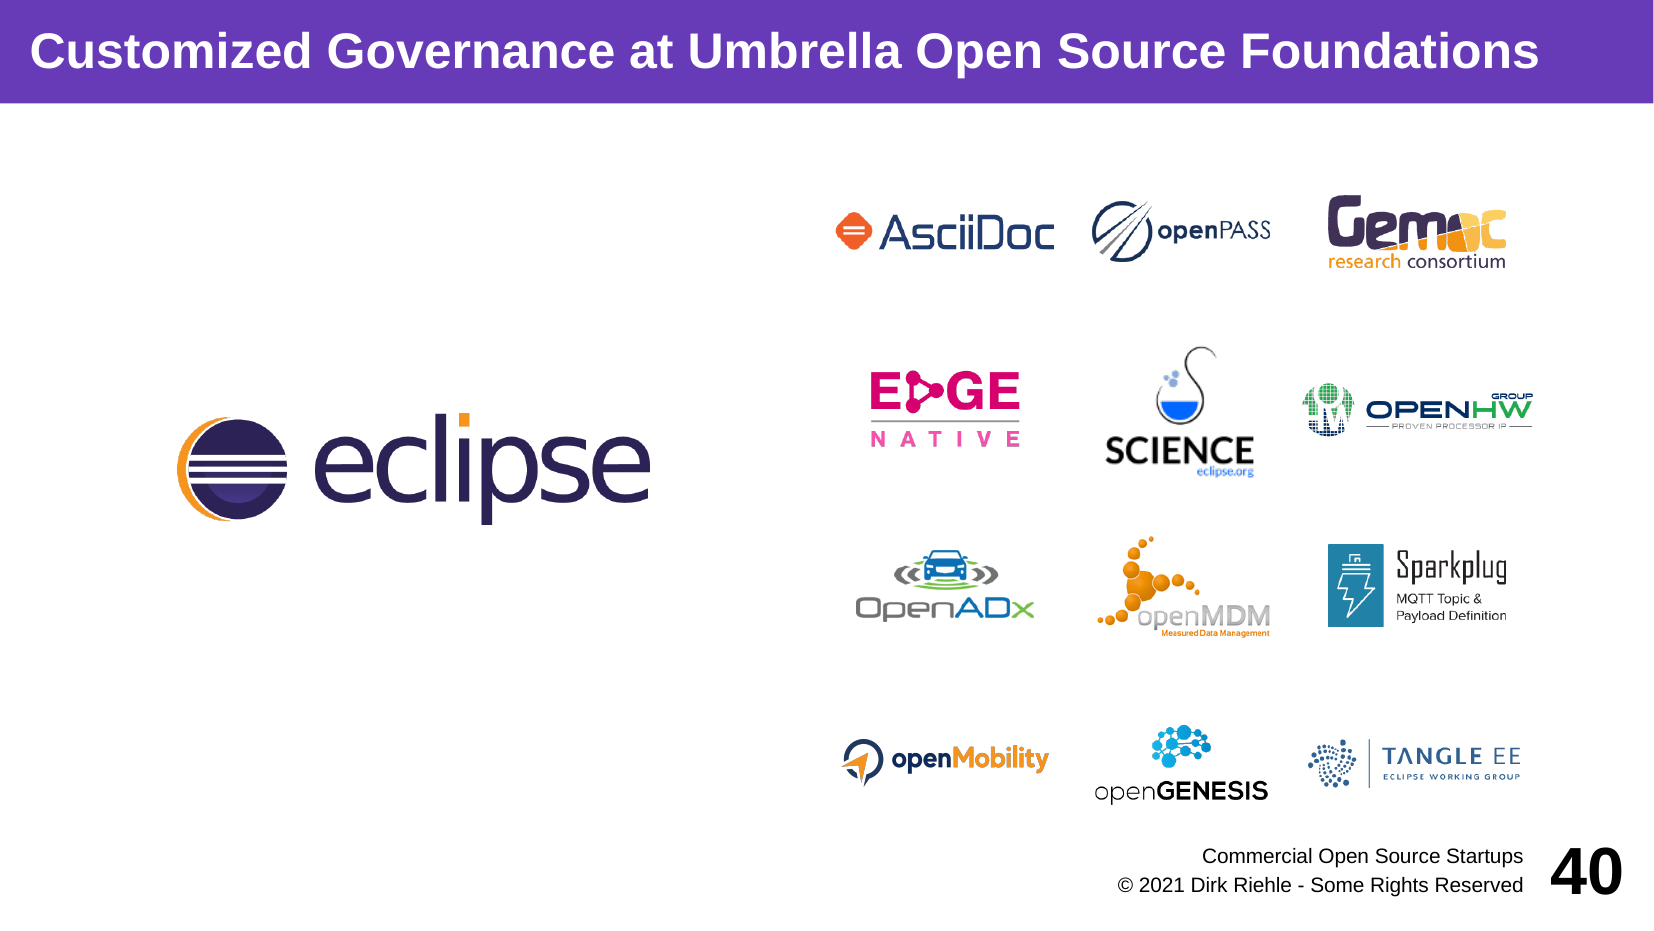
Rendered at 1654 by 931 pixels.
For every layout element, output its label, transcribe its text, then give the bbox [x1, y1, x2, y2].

picture [1299, 736, 1536, 790]
picture [856, 550, 1034, 622]
picture [841, 739, 1049, 787]
picture [1092, 717, 1270, 809]
picture [856, 360, 1034, 457]
picture [177, 413, 650, 525]
picture [826, 202, 1063, 261]
picture [1328, 195, 1506, 268]
picture [1092, 531, 1270, 640]
picture [1299, 379, 1536, 438]
picture [1092, 328, 1270, 489]
picture [1328, 544, 1506, 627]
title Customized Governance at Umbrella Open Source Foundations [0, 0, 1654, 104]
picture [1092, 201, 1270, 262]
